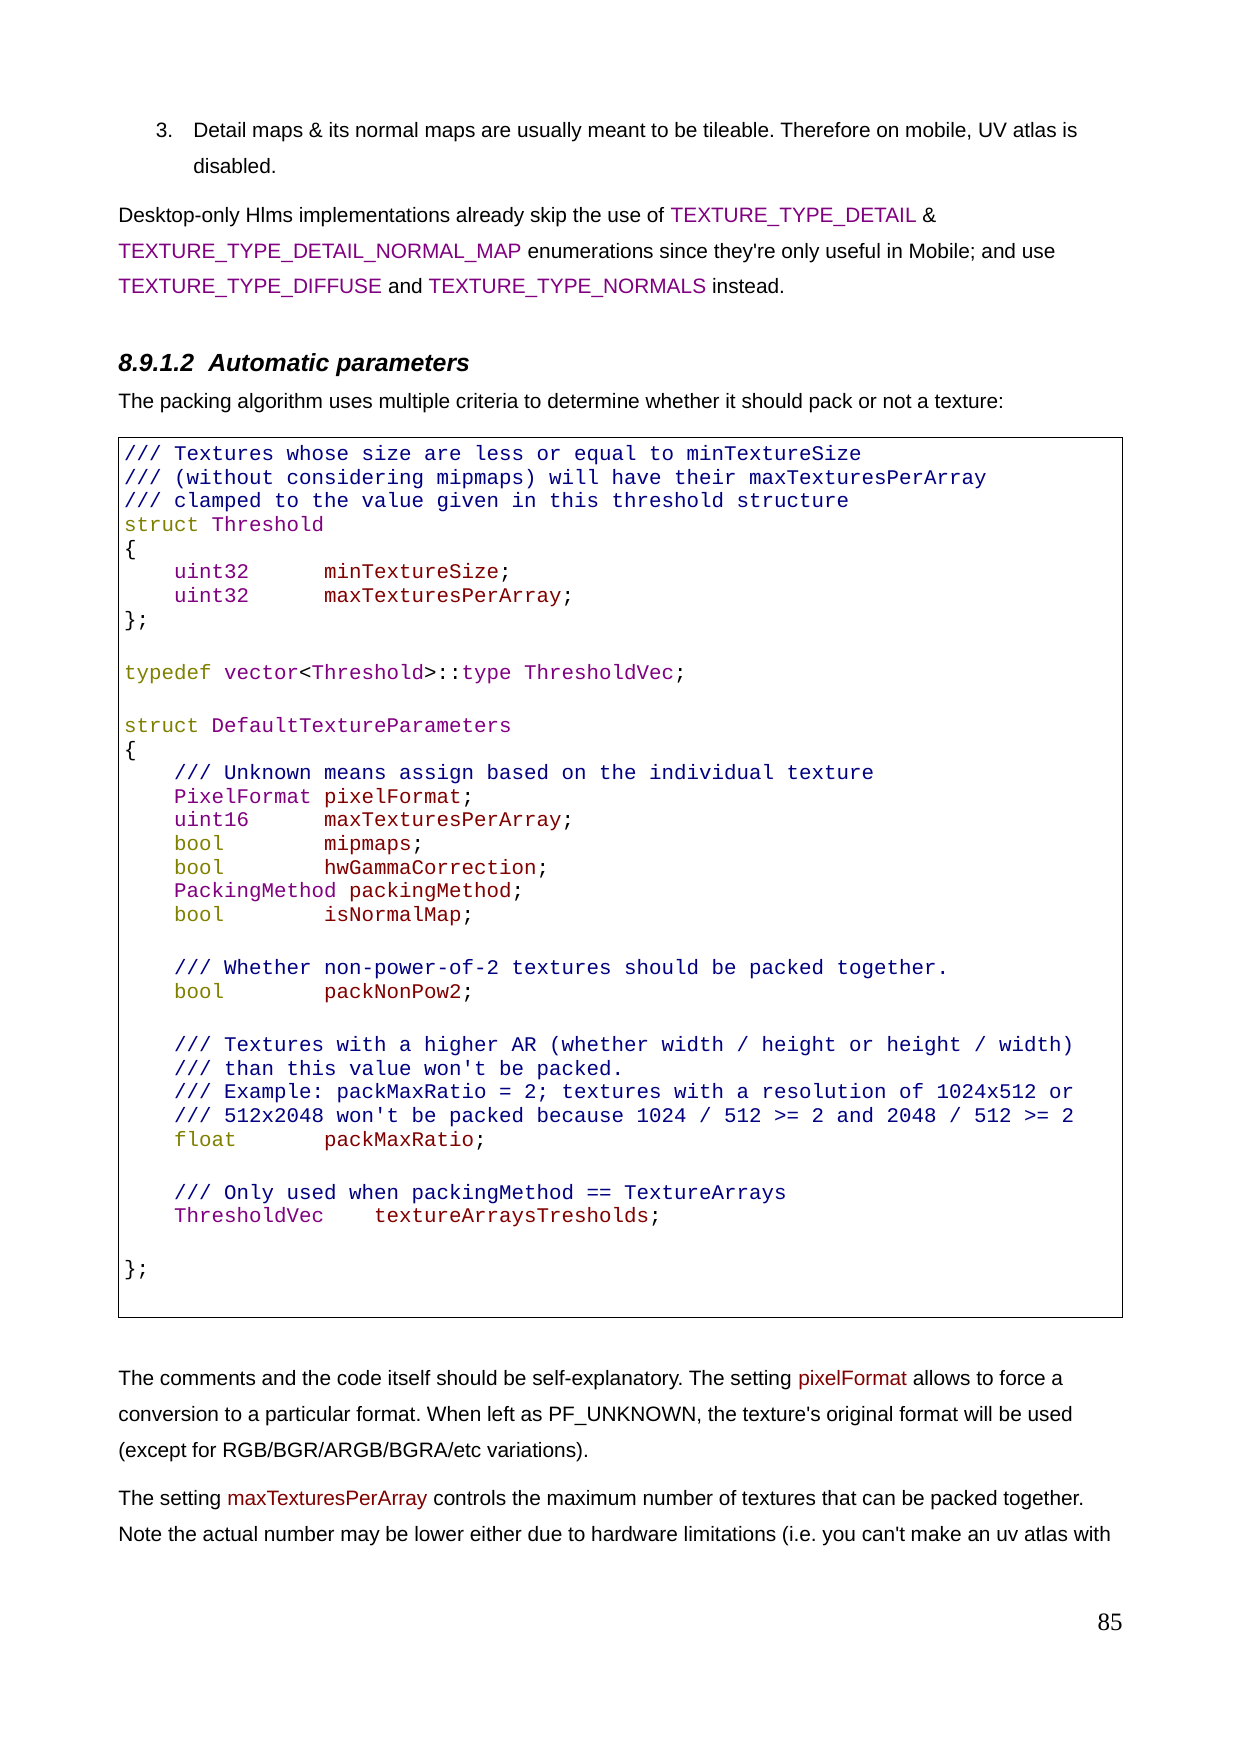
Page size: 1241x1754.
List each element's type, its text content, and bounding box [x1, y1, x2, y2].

subtitle Automatic parameters [118, 348, 1122, 376]
text The setting maxTexturesPerArray controls the maximum number of textures that can be packed together. Note the actual number may be lower either due to hardware limitations (i.e. you can't make an uv atlas with [118, 1486, 1122, 1546]
text Desktop-only Hlms implementations already skip the use of TEXTURE_TYPE_DETAIL & TEXTURE_TYPE_DETAIL_NORMAL_MAP enumerations since they're only useful in Mobile; and use TEXTURE_TYPE_DIFFUSE and TEXTURE_TYPE_NORMALS instead. [118, 202, 1122, 298]
text The comments and the code itself should be self-explanatory. The setting pixelFormat allows to force a conversion to a particular format. When left as PF_UNKNOWN, the texture's original format will be used (except for RGB/BGR/ARGB/BGRA/etc variations). [118, 1366, 1122, 1462]
list Detail maps & its normal maps are usually meant to be tileable. Therefore on mobile, UV atlas is disabled. [156, 118, 1122, 178]
table_header /// Textures whose size are less or equal to minTextureSize /// (without considering mipmaps) will have their maxTexturesPerArray /// clamped to the value given in this threshold structure struct Threshold { uint32 minTextureSize; uint32 maxTexturesPerArray; }; typedef vector<Threshold>::type ThresholdVec; struct DefaultTextureParameters { /// Unknown means assign based on the individual texture PixelFormat pixelFormat; uint16 maxTexturesPerArray; bool mipmaps; bool hwGammaCorrection; PackingMethod packingMethod; bool isNormalMap; /// Whether non-power-of-2 textures should be packed together. bool packNonPow2; /// Textures with a higher AR (whether width / height or height / width) /// than this value won't be packed. /// Example: packMaxRatio = 2; textures with a resolution of 1024x512 or /// 512x2048 won't be packed because 1024 / 512 >= 2 and 2048 / 512 >= 2 float packMaxRatio; /// Only used when packingMethod == TextureArrays ThresholdVec textureArraysTresholds; }; [119, 438, 1122, 1317]
text The packing algorithm uses multiple criteria to determine whether it should pack or not a texture: [118, 389, 1122, 413]
